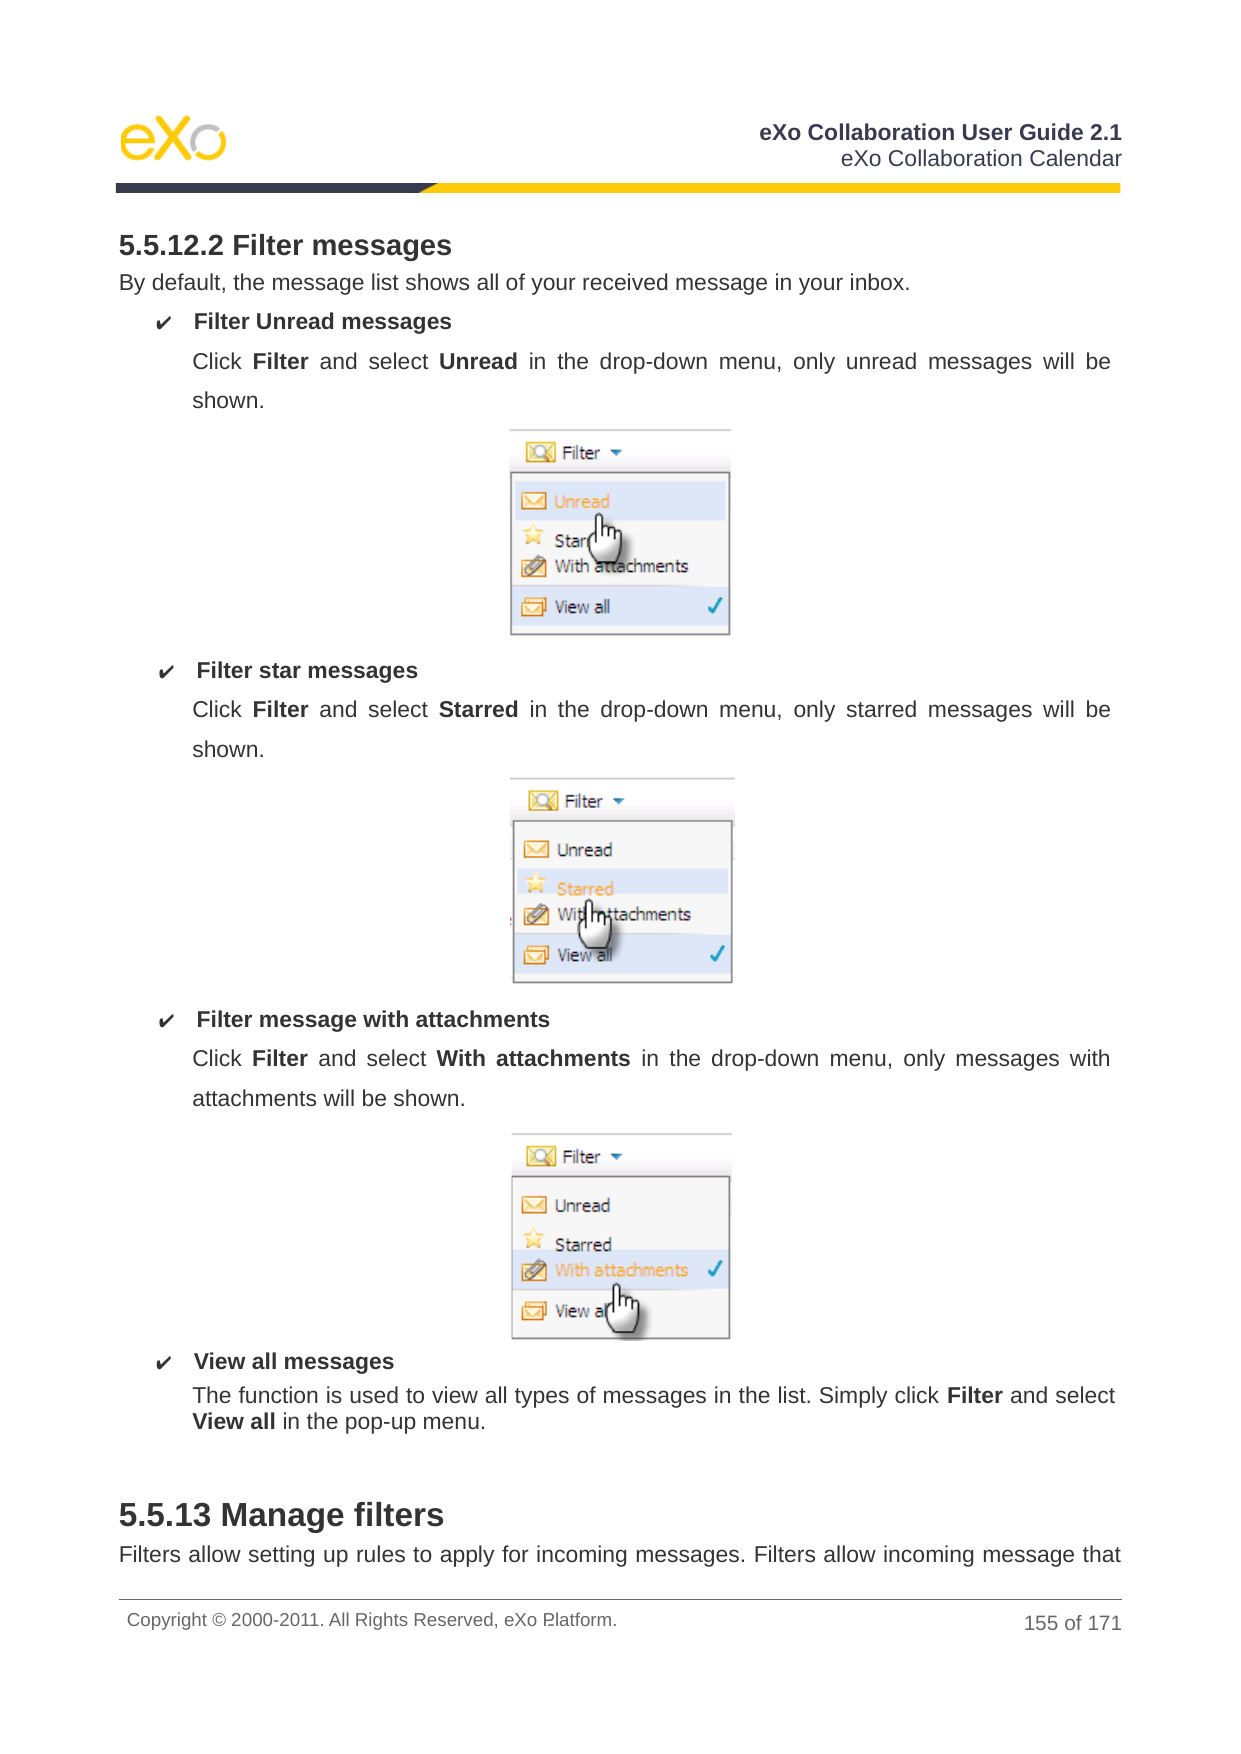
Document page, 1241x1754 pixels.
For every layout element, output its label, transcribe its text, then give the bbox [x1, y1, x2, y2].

text By default, the message list shows all of your received message in your inbox. [118, 269, 1122, 295]
subtitle Manage filters [118, 1494, 1122, 1533]
list Filter message with attachments [159, 985, 1122, 1032]
text The function is used to view all types of messages in the list. Simply click Filter and select View all in the pop-up menu. [118, 1382, 1122, 1434]
picture [115, 183, 1121, 193]
subtitle Filter messages [118, 228, 1122, 261]
picture [120, 115, 227, 161]
list View all messages [156, 1341, 1122, 1374]
list Filter Unread messages [156, 308, 1122, 334]
list Filter star messages [159, 637, 1122, 683]
picture [509, 428, 732, 637]
text Click Filter and select Unread in the drop-down menu, only unread messages will be shown. [118, 348, 1122, 413]
text Filters allow setting up rules to apply for incoming messages. Filters allow incoming message that [118, 1541, 1122, 1567]
picture [510, 775, 736, 985]
text Click Filter and select Starred in the drop-down menu, only starred messages will be shown. [118, 696, 1122, 762]
picture [511, 1132, 732, 1341]
text Click Filter and select With attachments in the drop-down menu, only messages with attachments will be shown. [118, 1045, 1122, 1111]
